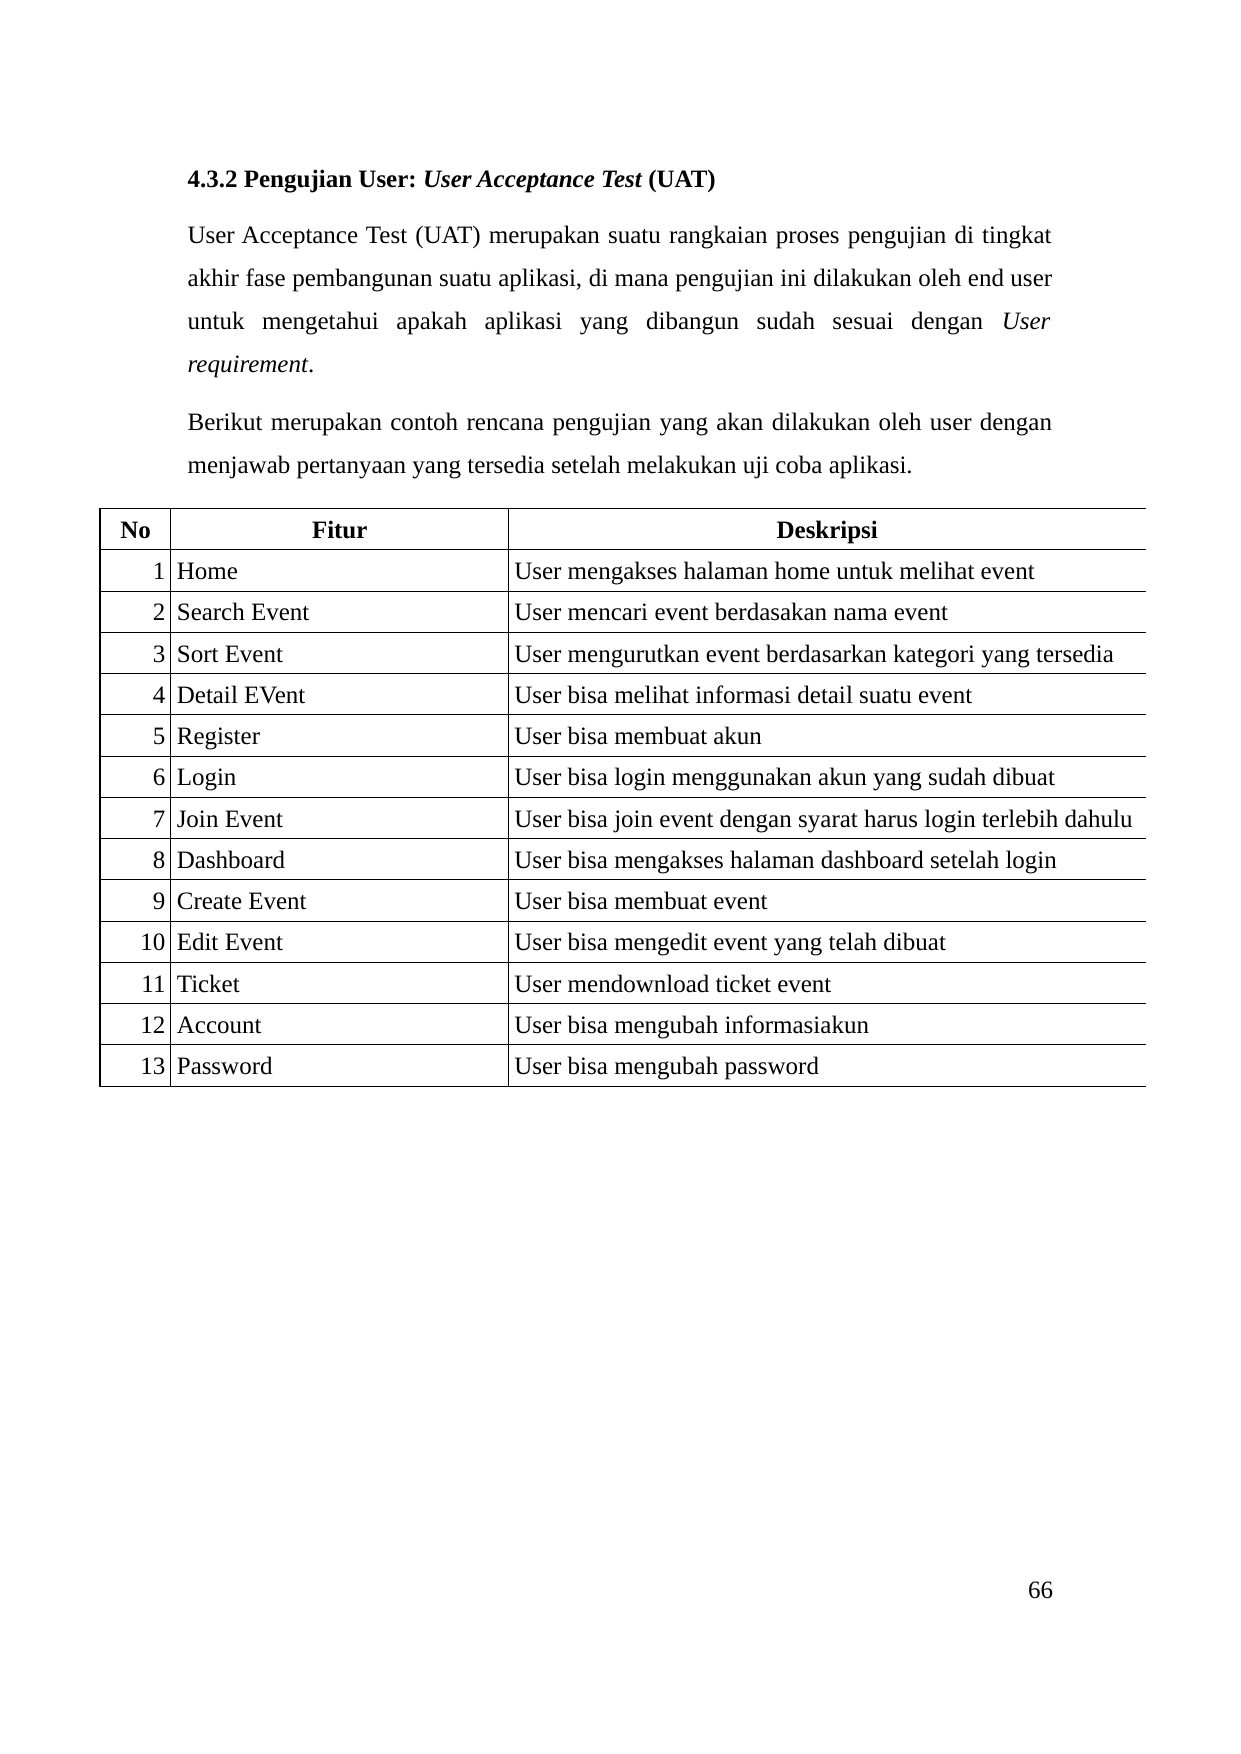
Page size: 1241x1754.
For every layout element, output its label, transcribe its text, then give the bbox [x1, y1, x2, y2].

table_cell User mendownload ticket event [509, 963, 1146, 1003]
table_cell 2 [101, 592, 170, 632]
table_cell User mengurutkan event berdasarkan kategori yang tersedia [509, 633, 1146, 673]
table_cell User bisa login menggunakan akun yang sudah dibuat [509, 757, 1146, 797]
table_cell 1 [101, 550, 170, 591]
table_cell User bisa membuat event [509, 880, 1146, 921]
table_cell User bisa join event dengan syarat harus login terlebih dahulu [509, 798, 1146, 838]
table_cell Edit Event [171, 922, 508, 962]
table_cell 9 [101, 880, 170, 921]
table_cell User bisa melihat informasi detail suatu event [509, 674, 1146, 714]
table_cell User bisa membuat akun [509, 715, 1146, 756]
table_header Deskripsi [509, 509, 1146, 549]
table_cell User bisa mengubah informasiakun [509, 1004, 1146, 1044]
table_cell Create Event [171, 880, 508, 921]
table_cell Password [171, 1045, 508, 1086]
table_cell 8 [101, 839, 170, 879]
table_cell 12 [101, 1004, 170, 1044]
text User Acceptance Test (UAT) merupakan suatu rangkaian proses pengujian di tingkat akhir fase pembangunan suatu aplikasi, di mana pengujian ini dilakukan oleh end user untuk mengetahui apakah aplikasi yang dibangun sudah sesuai dengan User requirement. [187, 220, 1053, 378]
table_cell Login [171, 757, 508, 797]
text Berikut merupakan contoh rencana pengujian yang akan dilakukan oleh user dengan menjawab pertanyaan yang tersedia setelah melakukan uji coba aplikasi. [187, 407, 1053, 479]
table_cell Join Event [171, 798, 508, 838]
table_cell 13 [101, 1045, 170, 1086]
table_header No [101, 509, 170, 549]
table_cell 6 [101, 757, 170, 797]
table_cell Search Event [171, 592, 508, 632]
table_cell User bisa mengubah password [509, 1045, 1146, 1086]
table_cell Home [171, 550, 508, 591]
table_cell Register [171, 715, 508, 756]
table_cell 11 [101, 963, 170, 1003]
table_cell Account [171, 1004, 508, 1044]
table_cell Sort Event [171, 633, 508, 673]
table_cell 3 [101, 633, 170, 673]
table_header Fitur [171, 509, 508, 549]
table_cell 5 [101, 715, 170, 756]
table_cell 7 [101, 798, 170, 838]
table_cell 4 [101, 674, 170, 714]
table_cell User mengakses halaman home untuk melihat event [509, 550, 1146, 591]
subtitle Pengujian User: User Acceptance Test (UAT) [187, 164, 1053, 193]
table_cell 10 [101, 922, 170, 962]
table_cell User bisa mengedit event yang telah dibuat [509, 922, 1146, 962]
table_cell Dashboard [171, 839, 508, 879]
table_cell User bisa mengakses halaman dashboard setelah login [509, 839, 1146, 879]
table_cell Ticket [171, 963, 508, 1003]
table_cell Detail EVent [171, 674, 508, 714]
table_cell User mencari event berdasakan nama event [509, 592, 1146, 632]
